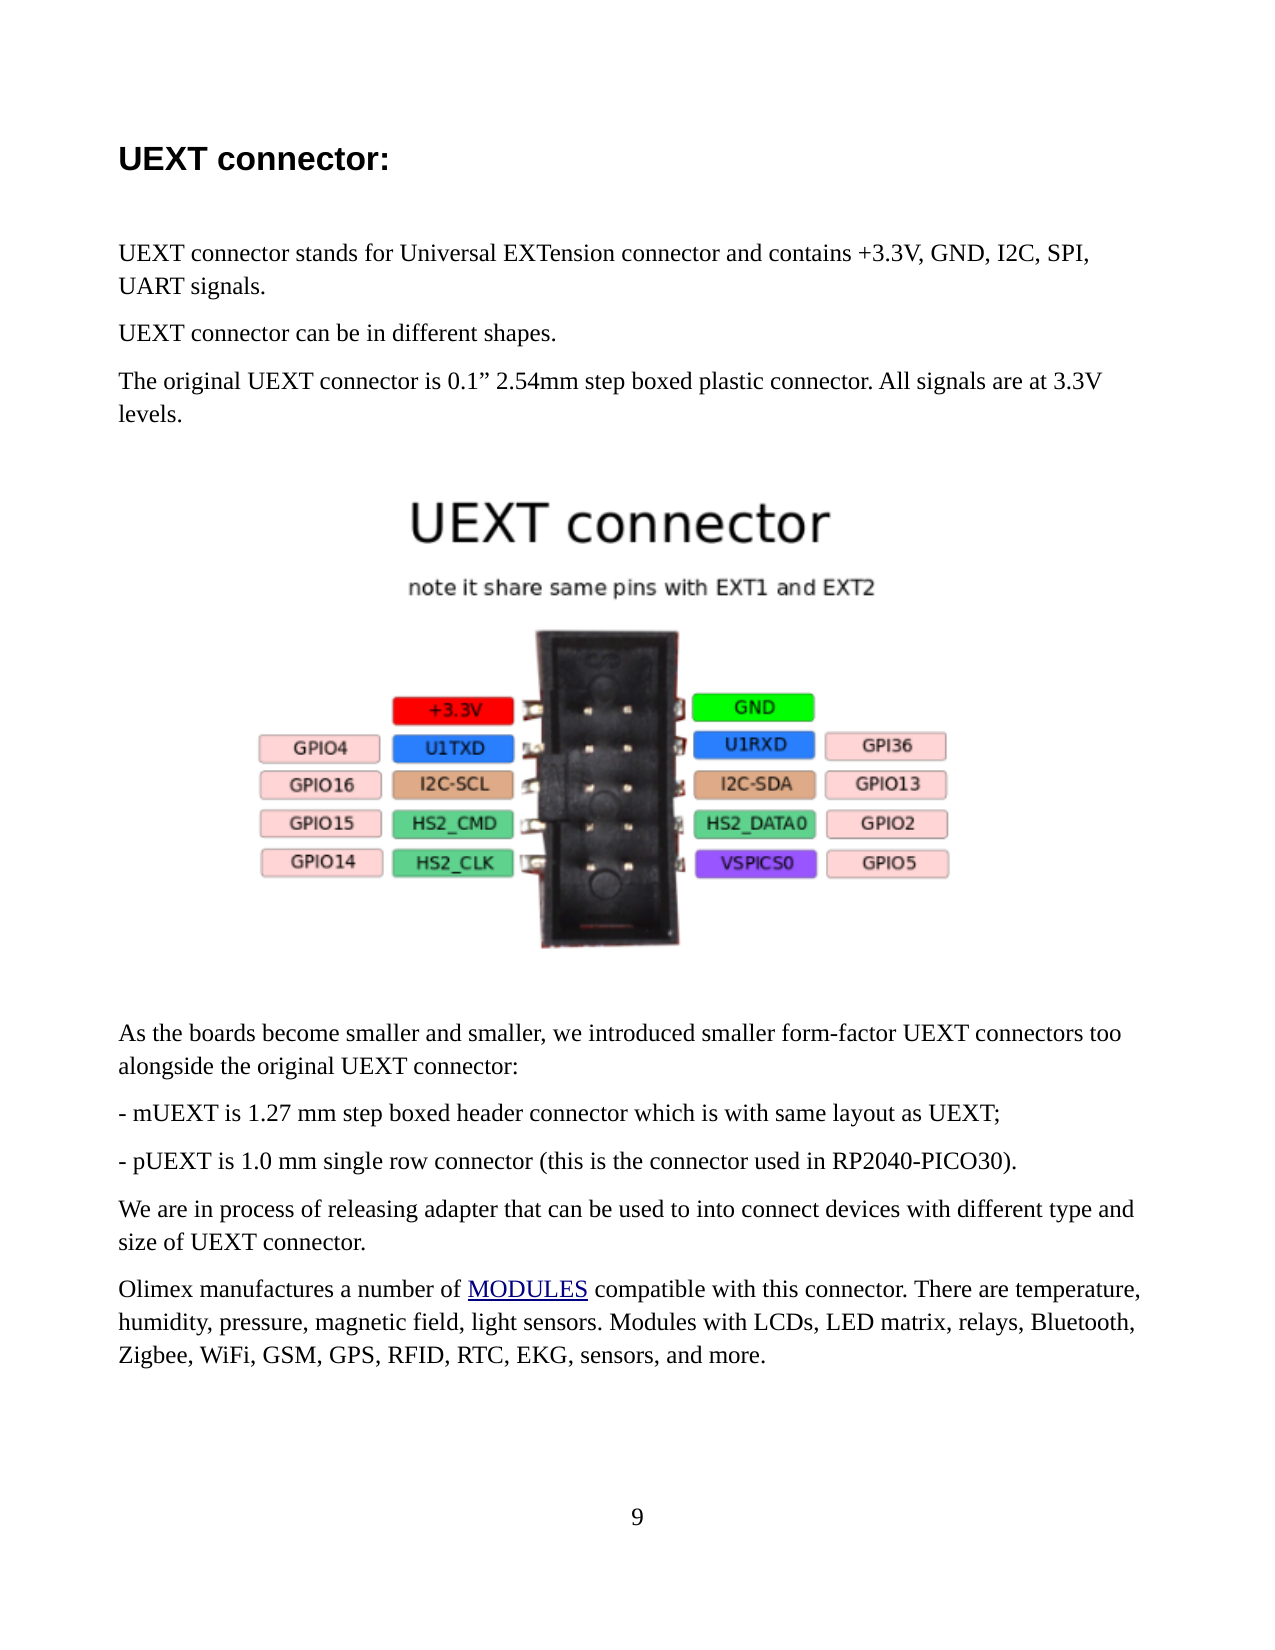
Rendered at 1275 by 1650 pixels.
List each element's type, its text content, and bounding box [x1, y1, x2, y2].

picture [240, 472, 986, 966]
subtitle UEXT connector: [118, 139, 1157, 178]
text The original UEXT connector is 0.1” 2.54mm step boxed plastic connector. All signals are at 3.3V levels. [118, 366, 1157, 428]
text - mUEXT is 1.27 mm step boxed header connector which is with same layout as UEXT; [118, 1098, 1157, 1127]
text As the boards become smaller and smaller, we introduced smaller form-factor UEXT connectors too alongside the original UEXT connector: [118, 1018, 1157, 1079]
text We are in process of releasing adapter that can be used to into connect devices with different type and size of UEXT connector. [118, 1194, 1157, 1255]
text UEXT connector stands for Universal EXTension connector and contains +3.3V, GND, I2C, SPI, UART signals. [118, 238, 1157, 299]
text - pUEXT is 1.0 mm single row connector (this is the connector used in RP2040-PICO30). [118, 1146, 1157, 1175]
text UEXT connector can be in different shapes. [118, 318, 1157, 347]
text Olimex manufactures a number of MODULES compatible with this connector. There are temperature, humidity, pressure, magnetic field, light sensors. Modules with LCDs, LED matrix, relays, Bluetooth, Zigbee, WiFi, GSM, GPS, RFID, RTC, EKG, sensors, and more. [118, 1274, 1157, 1369]
